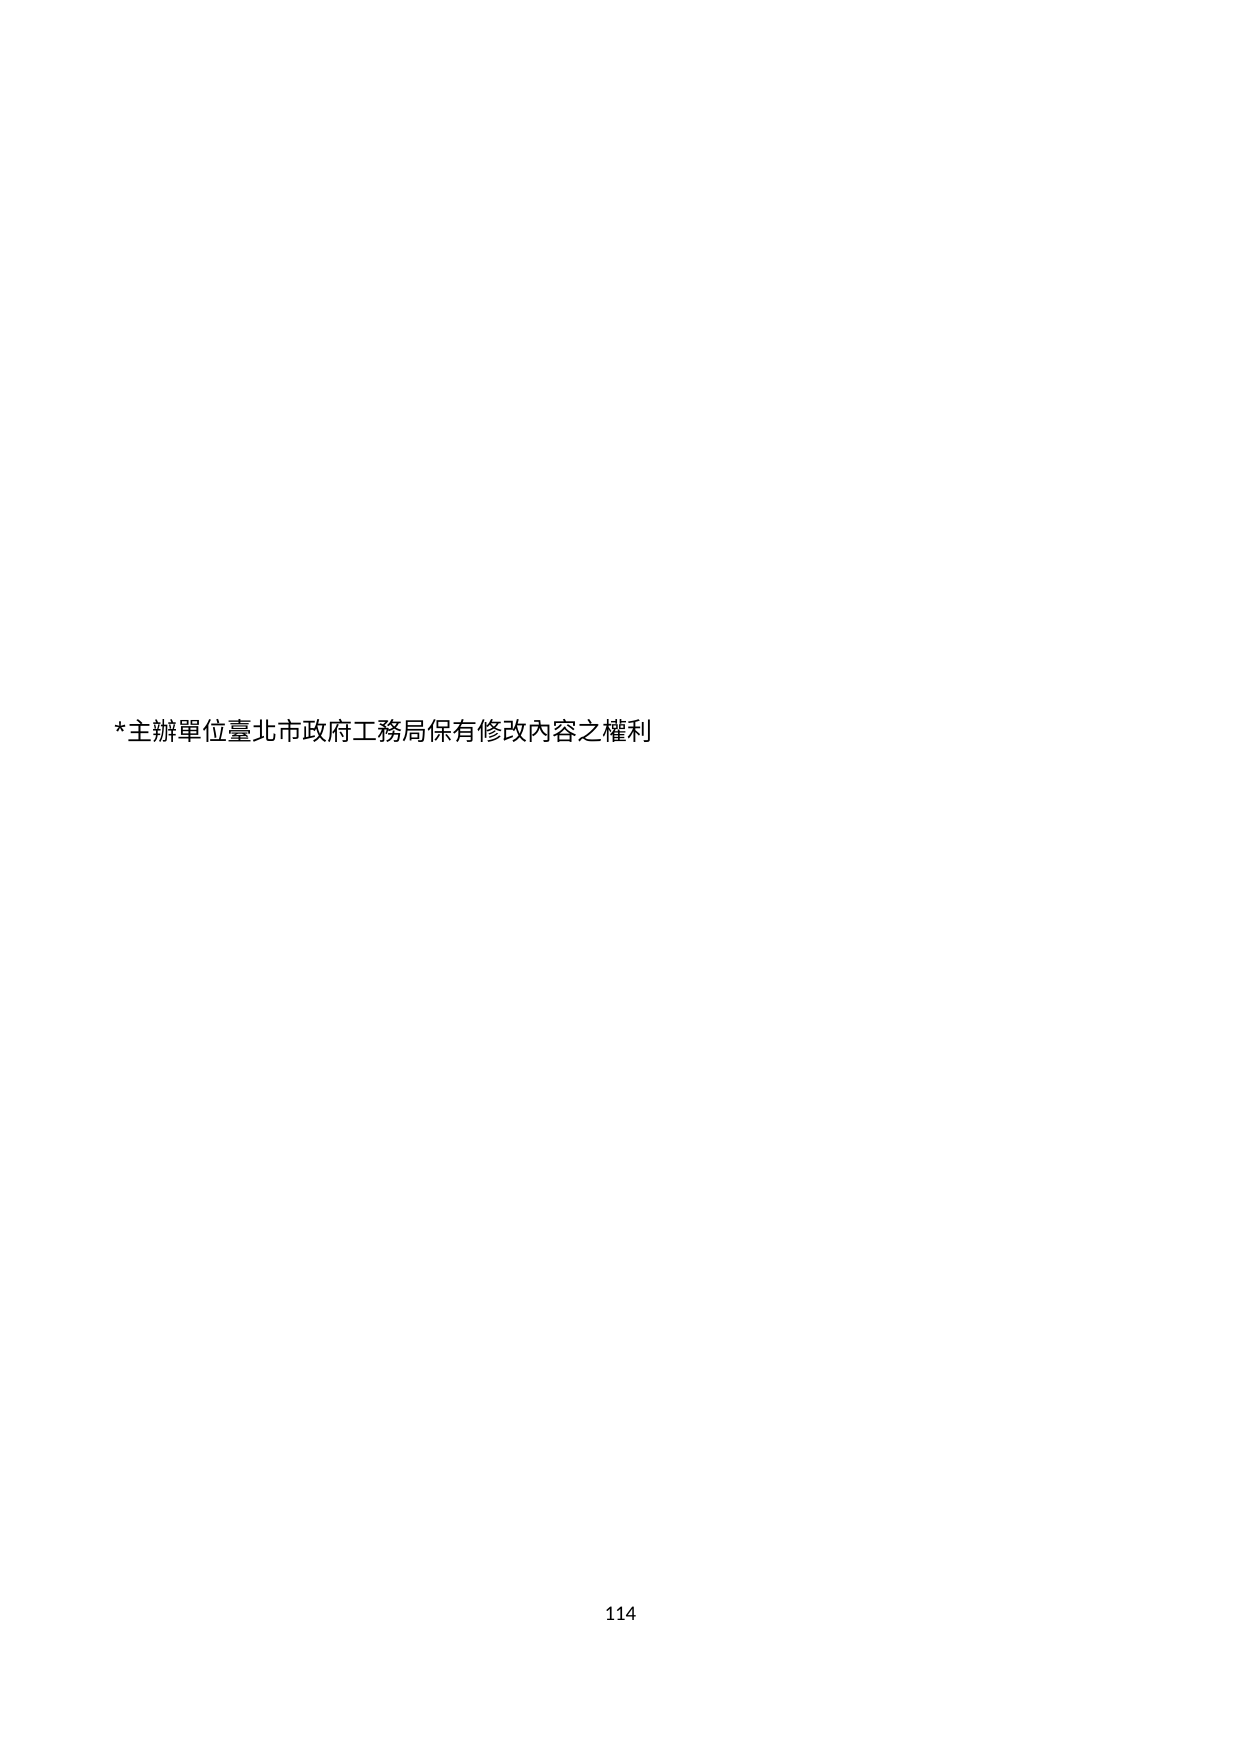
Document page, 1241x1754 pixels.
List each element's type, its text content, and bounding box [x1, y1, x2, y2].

text *主辦單位臺北市政府工務局保有修改內容之權利 [112, 688, 1128, 750]
